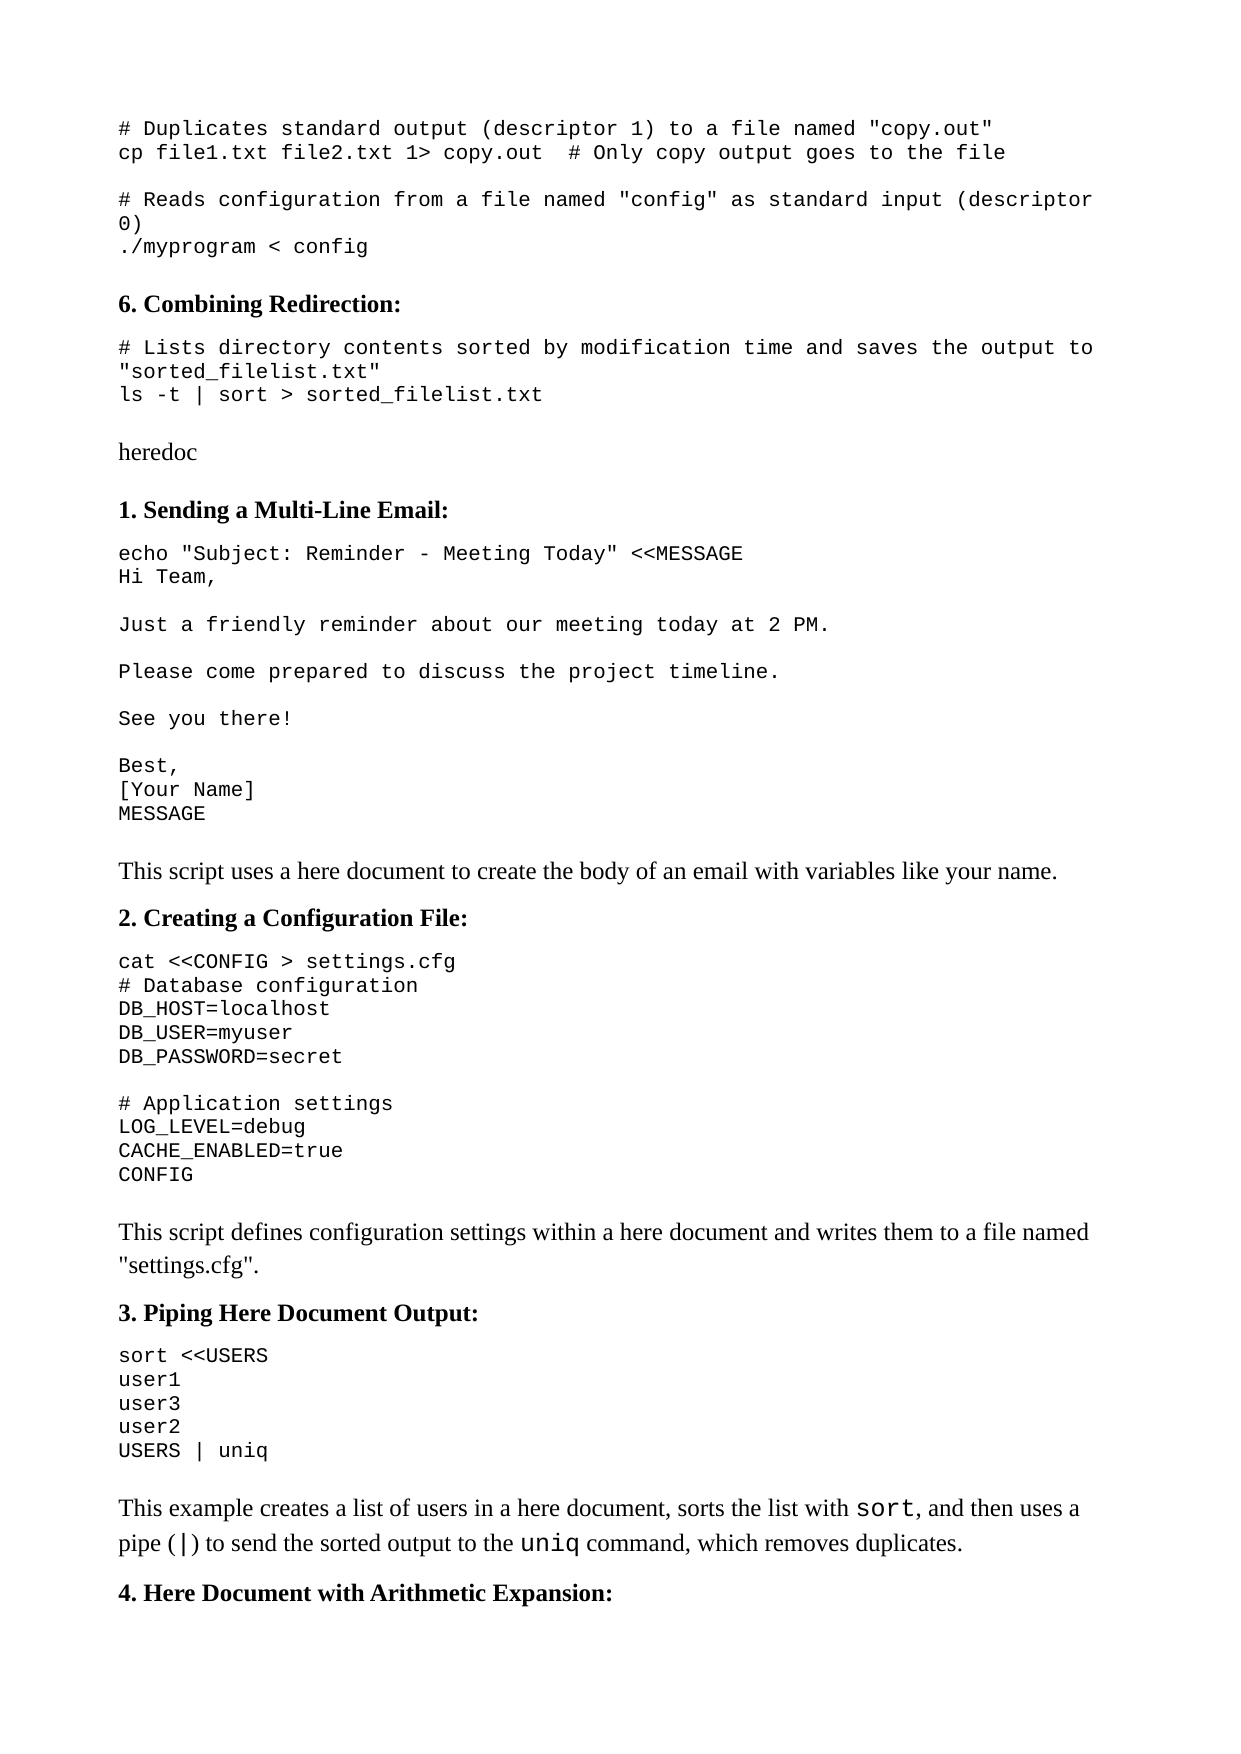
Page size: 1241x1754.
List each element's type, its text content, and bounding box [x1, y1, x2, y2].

text 4. Here Document with Arithmetic Expansion: [118, 1578, 1122, 1607]
text # Database configuration [118, 975, 1122, 998]
text echo "Subject: Reminder - Meeting Today" <<MESSAGE [118, 543, 1122, 566]
text Hi Team, [118, 566, 1122, 590]
text user1 [118, 1369, 1122, 1392]
text DB_PASSWORD=secret [118, 1046, 1122, 1069]
text ./myprogram < config [118, 236, 1122, 260]
text This script uses a here document to create the body of an email with variables like your name. [118, 856, 1122, 884]
text ls -t | sort > sorted_filelist.txt [118, 384, 1122, 408]
text Please come prepared to discuss the project timeline. [118, 661, 1122, 684]
text cat <<CONFIG > settings.cfg [118, 951, 1122, 975]
text Just a friendly reminder about our meeting today at 2 PM. [118, 613, 1122, 637]
text # Duplicates standard output (descriptor 1) to a file named "copy.out" [118, 118, 1122, 142]
text This script defines configuration settings within a here document and writes them to a file named "settings.cfg". [118, 1217, 1122, 1279]
text LOG_LEVEL=debug [118, 1117, 1122, 1140]
text 6. Combining Redirection: [118, 289, 1122, 318]
text # Reads configuration from a file named "config" as standard input (descriptor 0) [118, 189, 1122, 236]
text heredoc [118, 437, 1122, 466]
text [Your Name] [118, 779, 1122, 803]
text DB_HOST=localhost [118, 998, 1122, 1022]
text DB_USER=myuser [118, 1022, 1122, 1046]
text 2. Creating a Configuration File: [118, 903, 1122, 932]
text # Lists directory contents sorted by modification time and saves the output to "sorted_filelist.txt" [118, 337, 1122, 384]
text See you there! [118, 708, 1122, 732]
text This example creates a list of users in a here document, sorts the list with sort, and then uses a pipe (|) to send the sorted output to the uniq command, which removes duplicates. [118, 1493, 1122, 1559]
text # Application settings [118, 1093, 1122, 1117]
text CONFIG [118, 1164, 1122, 1187]
text Best, [118, 755, 1122, 779]
text USERS | uniq [118, 1440, 1122, 1463]
text cp file1.txt file2.txt 1> copy.out # Only copy output goes to the file [118, 142, 1122, 165]
text CACHE_ENABLED=true [118, 1140, 1122, 1164]
text 1. Sending a Multi-Line Email: [118, 495, 1122, 524]
text user2 [118, 1416, 1122, 1440]
text 3. Piping Here Document Output: [118, 1298, 1122, 1326]
text sort <<USERS [118, 1345, 1122, 1369]
text user3 [118, 1392, 1122, 1416]
text MESSAGE [118, 803, 1122, 826]
